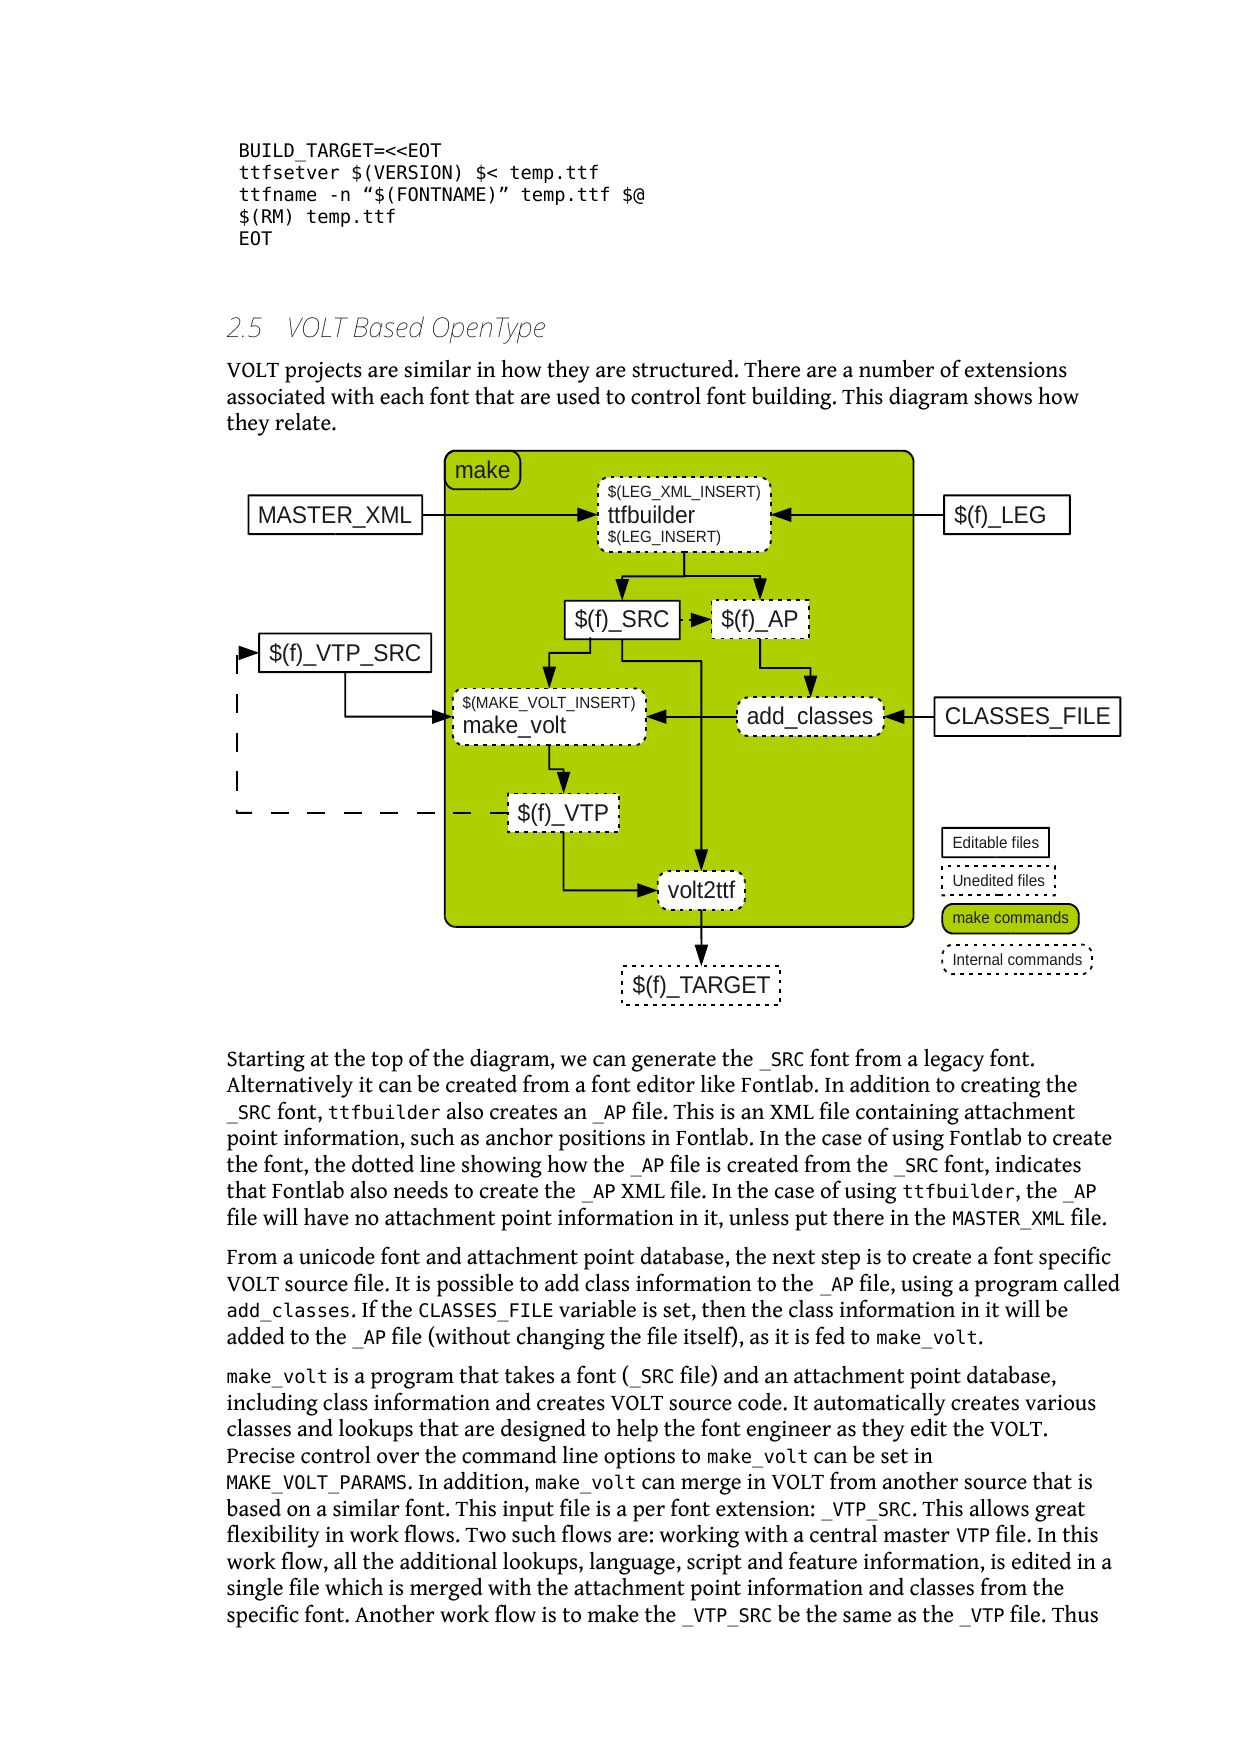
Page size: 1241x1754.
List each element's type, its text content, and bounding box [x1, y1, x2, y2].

text EOT [238, 227, 1122, 249]
text $(RM) temp.ttf [238, 206, 1122, 227]
text From a unicode font and attachment point database, the next step is to create a font specific VOLT source file. It is possible to add class information to the _AP file, using a program called add_classes. If the CLASSES_FILE variable is set, then the class information in it will be added to the _AP file (without changing the file itself), as it is fed to make_volt. [226, 1244, 1122, 1351]
text ttfname -n “$(FONTNAME)” temp.ttf $@ [238, 184, 1122, 206]
text BUILD_TARGET=<<EOT [238, 140, 1122, 162]
subtitle VOLT Based OpenType [226, 309, 1122, 346]
text Starting at the top of the diagram, we can generate the _SRC font from a legacy font. Alternatively it can be created from a font editor like Fontlab. In addition to creating the _SRC font, ttfbuilder also creates an _AP file. This is an XML file containing attachment point information, such as anchor positions in Fontlab. In the case of using Fontlab to create the font, the dotted line showing how the _AP file is created from the _SRC font, indicates that Fontlab also needs to create the _AP XML file. In the case of using ttfbuilder, the _AP file will have no attachment point information in it, unless put there in the MASTER_XML file. [226, 1046, 1122, 1232]
text VOLT projects are similar in how they are structured. There are a number of extensions associated with each font that are used to control font building. This diagram shows how they relate. [226, 358, 1122, 437]
text ttfsetver $(VERSION) $< temp.ttf [238, 162, 1122, 184]
text make_volt is a program that takes a font (_SRC file) and an attachment point database, including class information and creates VOLT source code. It automatically creates various classes and lookups that are designed to help the font engineer as they edit the VOLT. Precise control over the command line options to make_volt can be set in MAKE_VOLT_PARAMS. In addition, make_volt can merge in VOLT from another source that is based on a similar font. This input file is a per font extension: _VTP_SRC. This allows great flexibility in work flows. Two such flows are: working with a central master VTP file. In this work flow, all the additional lookups, language, script and feature information, is edited in a single file which is merged with the attachment point information and classes from the specific font. Another work flow is to make the _VTP_SRC be the same as the _VTP file. Thus [226, 1363, 1122, 1629]
